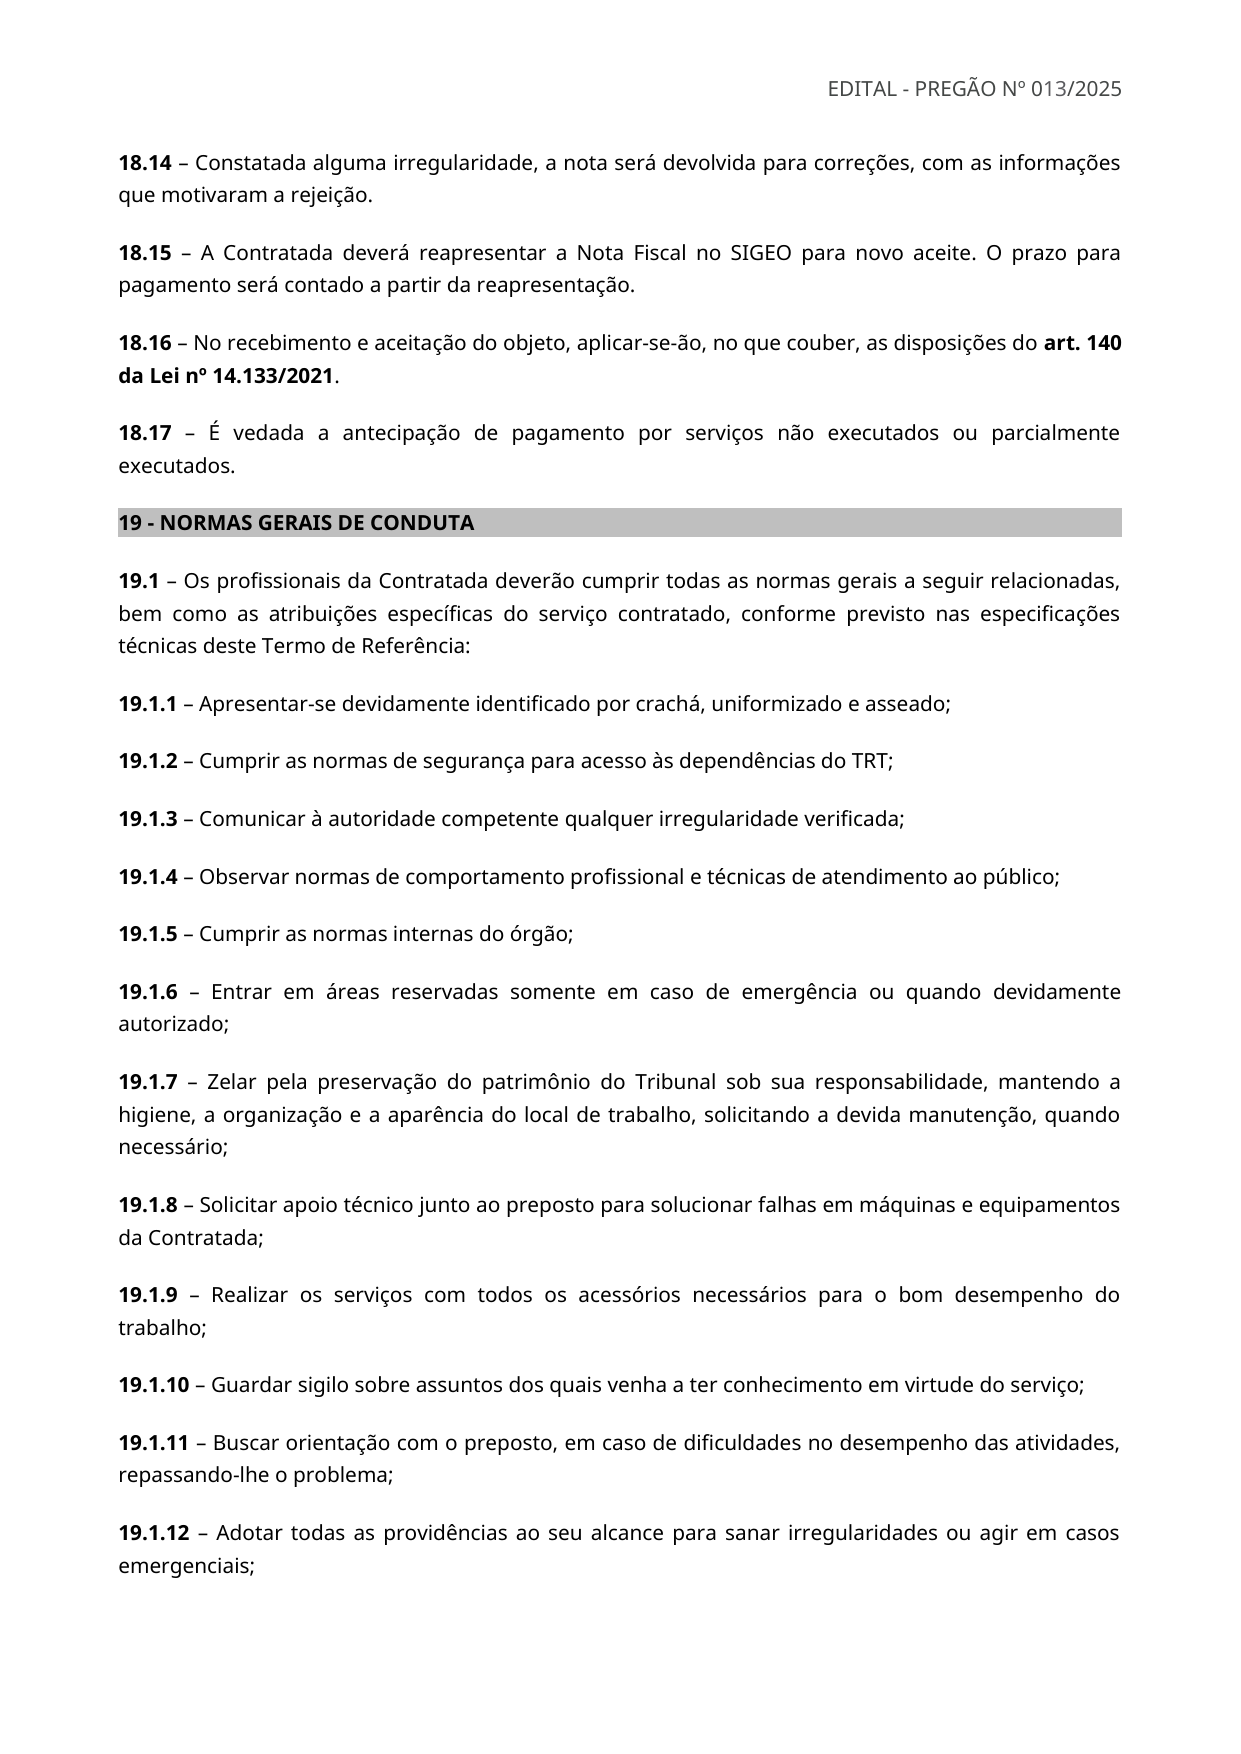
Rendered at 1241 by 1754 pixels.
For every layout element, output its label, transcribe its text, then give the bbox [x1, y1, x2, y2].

text 19.1.4 – Observar normas de comportamento profissional e técnicas de atendimento ao público; [118, 862, 1122, 890]
text 19.1.12 – Adotar todas as providências ao seu alcance para sanar irregularidades ou agir em casos emergenciais; [118, 1518, 1122, 1579]
text 19.1.1 – Apresentar-se devidamente identificado por crachá, uniformizado e asseado; [118, 689, 1122, 717]
subtitle 19 - NORMAS GERAIS DE CONDUTA [118, 508, 1122, 537]
text 19.1.9 – Realizar os serviços com todos os acessórios necessários para o bom desempenho do trabalho; [118, 1280, 1122, 1341]
text 19.1.7 – Zelar pela preservação do patrimônio do Tribunal sob sua responsabilidade, mantendo a higiene, a organização e a aparência do local de trabalho, solicitando a devida manutenção, quando necessário; [118, 1067, 1122, 1161]
text 19.1 – Os profissionais da Contratada deverão cumprir todas as normas gerais a seguir relacionadas, bem como as atribuições específicas do serviço contratado, conforme previsto nas especificações técnicas deste Termo de Referência: [118, 566, 1122, 660]
text 18.14 – Constatada alguma irregularidade, a nota será devolvida para correções, com as informações que motivaram a rejeição. [118, 148, 1122, 209]
text 18.16 – No recebimento e aceitação do objeto, aplicar-se-ão, no que couber, as disposições do art. 140 da Lei nº 14.133/2021. [118, 328, 1122, 389]
text 19.1.6 – Entrar em áreas reservadas somente em caso de emergência ou quando devidamente autorizado; [118, 977, 1122, 1038]
text 19.1.5 – Cumprir as normas internas do órgão; [118, 919, 1122, 948]
text 19.1.2 – Cumprir as normas de segurança para acesso às dependências do TRT; [118, 747, 1122, 775]
text 18.15 – A Contratada deverá reapresentar a Nota Fiscal no SIGEO para novo aceite. O prazo para pagamento será contado a partir da reapresentação. [118, 238, 1122, 299]
text 19.1.11 – Buscar orientação com o preposto, em caso de dificuldades no desempenho das atividades, repassando-lhe o problema; [118, 1428, 1122, 1489]
text 19.1.10 – Guardar sigilo sobre assuntos dos quais venha a ter conhecimento em virtude do serviço; [118, 1370, 1122, 1399]
text 18.17 – É vedada a antecipação de pagamento por serviços não executados ou parcialmente executados. [118, 418, 1122, 479]
text 19.1.8 – Solicitar apoio técnico junto ao preposto para solucionar falhas em máquinas e equipamentos da Contratada; [118, 1190, 1122, 1251]
text 19.1.3 – Comunicar à autoridade competente qualquer irregularidade verificada; [118, 804, 1122, 833]
